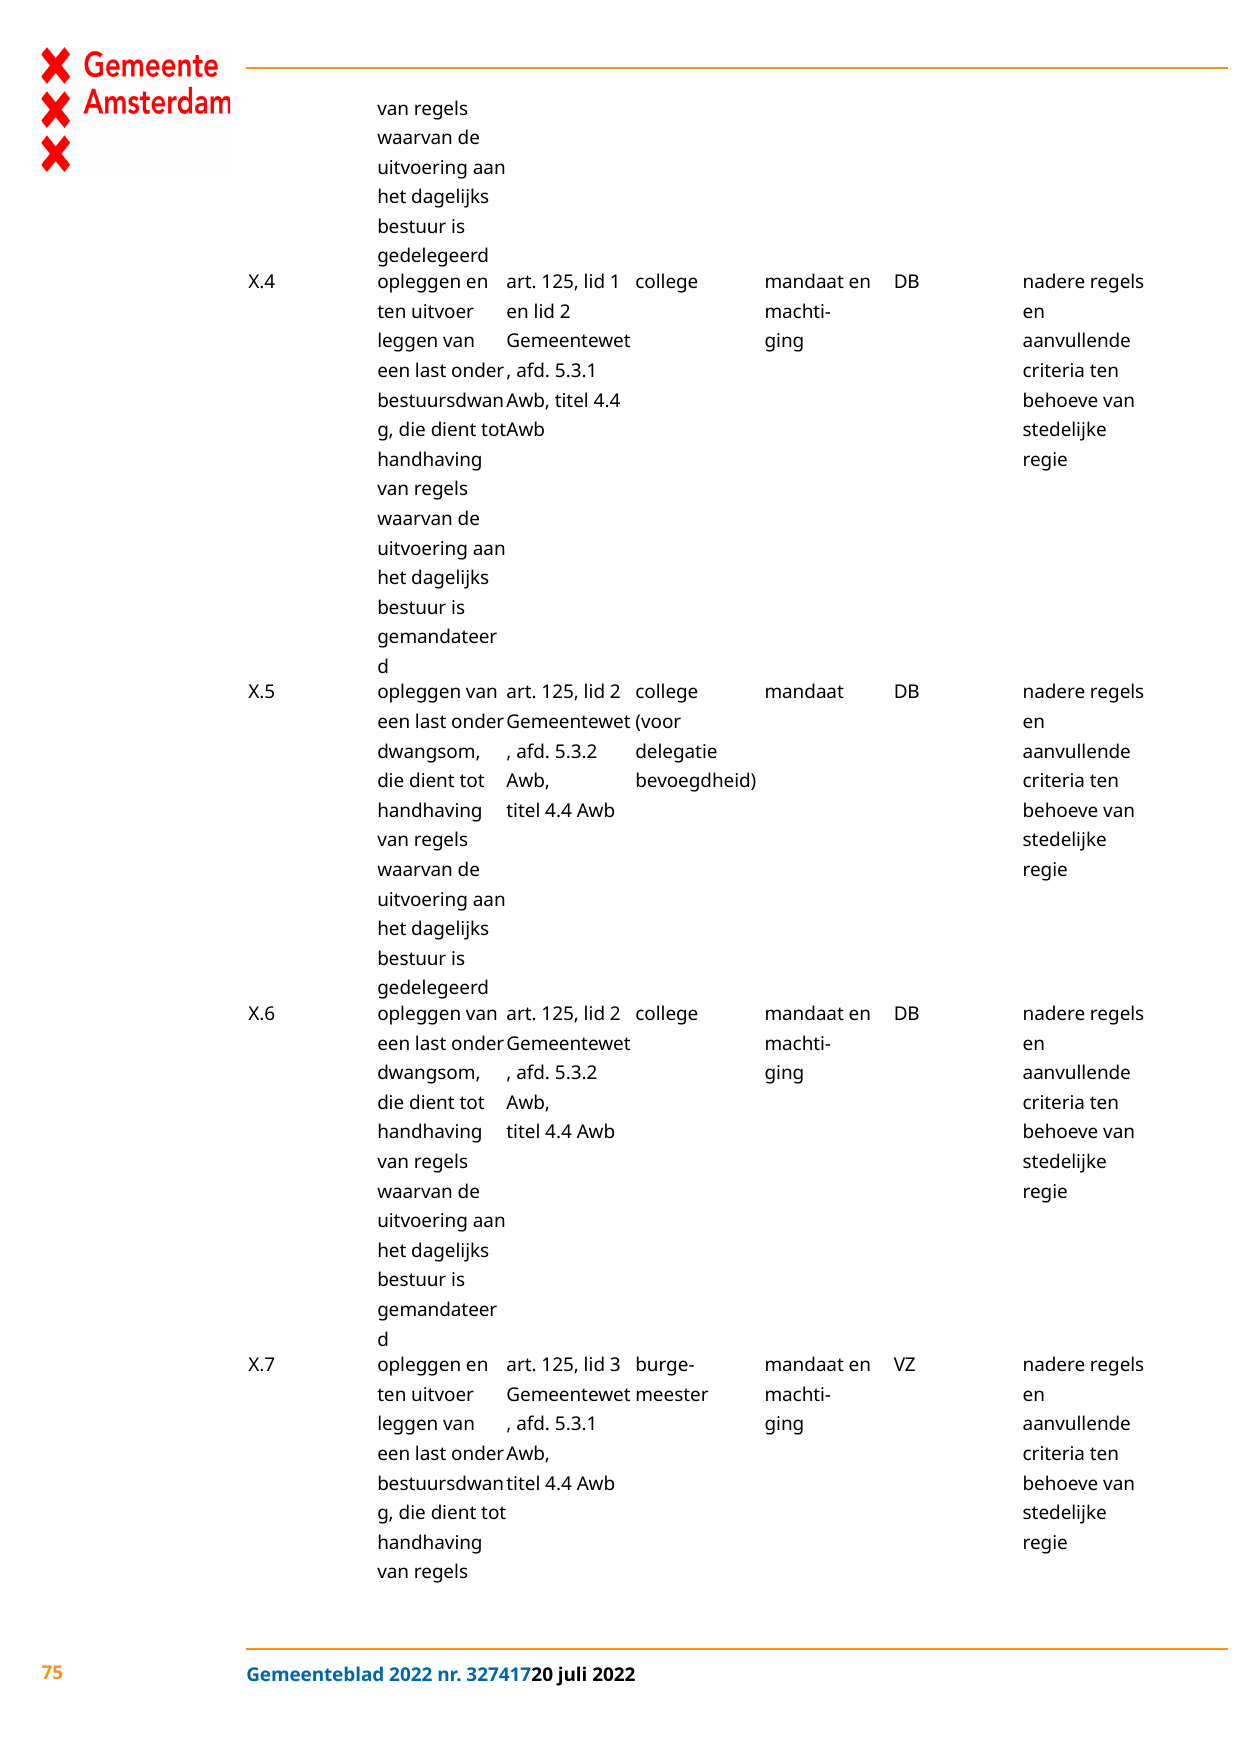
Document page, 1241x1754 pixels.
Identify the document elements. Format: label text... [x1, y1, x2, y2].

table_cell X.7 [248, 1351, 377, 1584]
table_cell DB [894, 679, 1022, 1000]
table_cell nadere regels en aanvullende criteria ten behoeve van stedelijke regie [1023, 1351, 1152, 1584]
table_cell van regels waarvan de uitvoering aan het dagelijks bestuur is gedelegeerd [377, 95, 506, 268]
table_cell art. 125, lid 3 Gemeentewet, afd. 5.3.1 Awb, titel 4.4 Awb [506, 1351, 635, 1584]
table_cell nadere regels en aanvullende criteria ten behoeve van stedelijke regie [1023, 269, 1152, 679]
table_cell X.4 [248, 269, 377, 679]
table_cell mandaat en machti- ging [764, 1351, 893, 1584]
table_cell VZ [894, 1351, 1022, 1584]
table_cell [506, 95, 635, 268]
table_cell X.6 [248, 1000, 377, 1351]
table_cell art. 125, lid 1 en lid 2 Gemeentewet, afd. 5.3.1 Awb, titel 4.4 Awb [506, 269, 635, 679]
table_cell DB [894, 1000, 1022, 1351]
table_cell [248, 95, 377, 268]
table_cell mandaat [764, 679, 893, 1000]
table_cell opleggen van een last onder dwangsom, die dient tot handhaving van regels waarvan de uitvoering aan het dagelijks bestuur is gemandateerd [377, 1000, 506, 1351]
table_cell [1023, 95, 1152, 268]
table_cell nadere regels en aanvullende criteria ten behoeve van stedelijke regie [1023, 1000, 1152, 1351]
table_cell nadere regels en aanvullende criteria ten behoeve van stedelijke regie [1023, 679, 1152, 1000]
table_cell college [635, 269, 764, 679]
table_cell [894, 95, 1022, 268]
table_cell opleggen en ten uitvoer leggen van een last onder bestuursdwang, die dient tot handhaving van regels [377, 1351, 506, 1584]
table_cell mandaat en machti- ging [764, 269, 893, 679]
table_cell art. 125, lid 2 Gemeentewet, afd. 5.3.2 Awb, titel 4.4 Awb [506, 1000, 635, 1351]
table_cell art. 125, lid 2 Gemeentewet, afd. 5.3.2 Awb, titel 4.4 Awb [506, 679, 635, 1000]
table_cell college [635, 1000, 764, 1351]
table_cell opleggen en ten uitvoer leggen van een last onder bestuursdwang, die dient tot handhaving van regels waarvan de uitvoering aan het dagelijks bestuur is gemandateerd [377, 269, 506, 679]
table_cell opleggen van een last onder dwangsom, die dient tot handhaving van regels waarvan de uitvoering aan het dagelijks bestuur is gedelegeerd [377, 679, 506, 1000]
table_cell mandaat en machti- ging [764, 1000, 893, 1351]
table_cell burge-meester [635, 1351, 764, 1584]
table_cell [764, 95, 893, 268]
table_cell college (voor delegatie bevoegdheid) [635, 679, 764, 1000]
table_cell X.5 [248, 679, 377, 1000]
table_cell [635, 95, 764, 268]
picture [41, 47, 231, 172]
table_cell DB [894, 269, 1022, 679]
